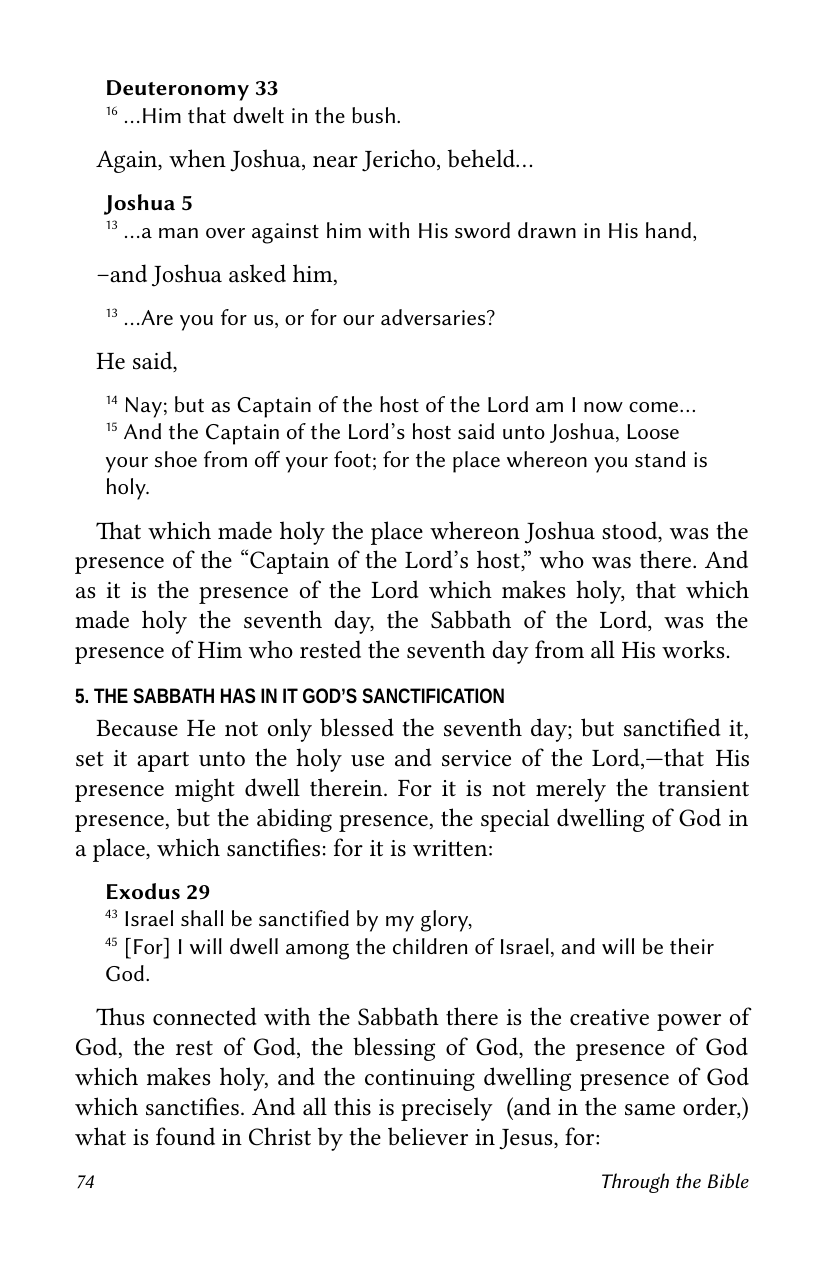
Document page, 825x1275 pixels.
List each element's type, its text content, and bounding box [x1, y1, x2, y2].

text Exodus 29 [105, 879, 750, 905]
text 14 Nay; but as Captain of the host of the Lord am I now come… [105, 392, 720, 418]
text Because He not only blessed the seventh day; but sanctified it, set it apart unto the holy use and service of the Lord,—that His presence might dwell therein. For it is not merely the transient presence, but the abiding presence, the special dwelling of God in a place, which sanctifies: for it is written: [75, 714, 750, 862]
text 45 [For] I will dwell among the children of Israel, and will be their God. [105, 934, 720, 987]
text 13 ...a man over against him with His sword drawn in His hand, [105, 217, 720, 244]
subtitle 5. The Sabbath has in it God’s sanctification [75, 684, 750, 708]
text 13 ...Are you for us, or for our adversaries? [105, 305, 720, 331]
text He said, [75, 347, 750, 376]
text 43 Israel shall be sanctified by my glory, [105, 906, 720, 932]
text Again, when Joshua, near Jericho, beheld… [75, 145, 750, 173]
text Thus connected with the Sabbath there is the creative power of God, the rest of God, the blessing of God, the presence of God which makes holy, and the continuing dwelling presence of God which sanctifies. And all this is precisely (and in the same order,) what is found in Christ by the believer in Jesus, for: [75, 1003, 750, 1152]
text 15 And the Captain of the Lord’s host said unto Joshua, Loose your shoe from off your foot; for the place whereon you stand is holy. [105, 419, 720, 500]
text Deuteronomy 33 [105, 75, 750, 101]
text That which made holy the place whereon Joshua stood, was the presence of the “Captain of the Lord’s host,” who was there. And as it is the presence of the Lord which makes holy, that which made holy the seventh day, the Sabbath of the Lord, was the presence of Him who rested the seventh day from all His works. [75, 517, 750, 665]
text 16 ...Him that dwelt in the bush. [105, 103, 720, 129]
text –and Joshua asked him, [75, 260, 750, 288]
text Joshua 5 [105, 190, 750, 216]
